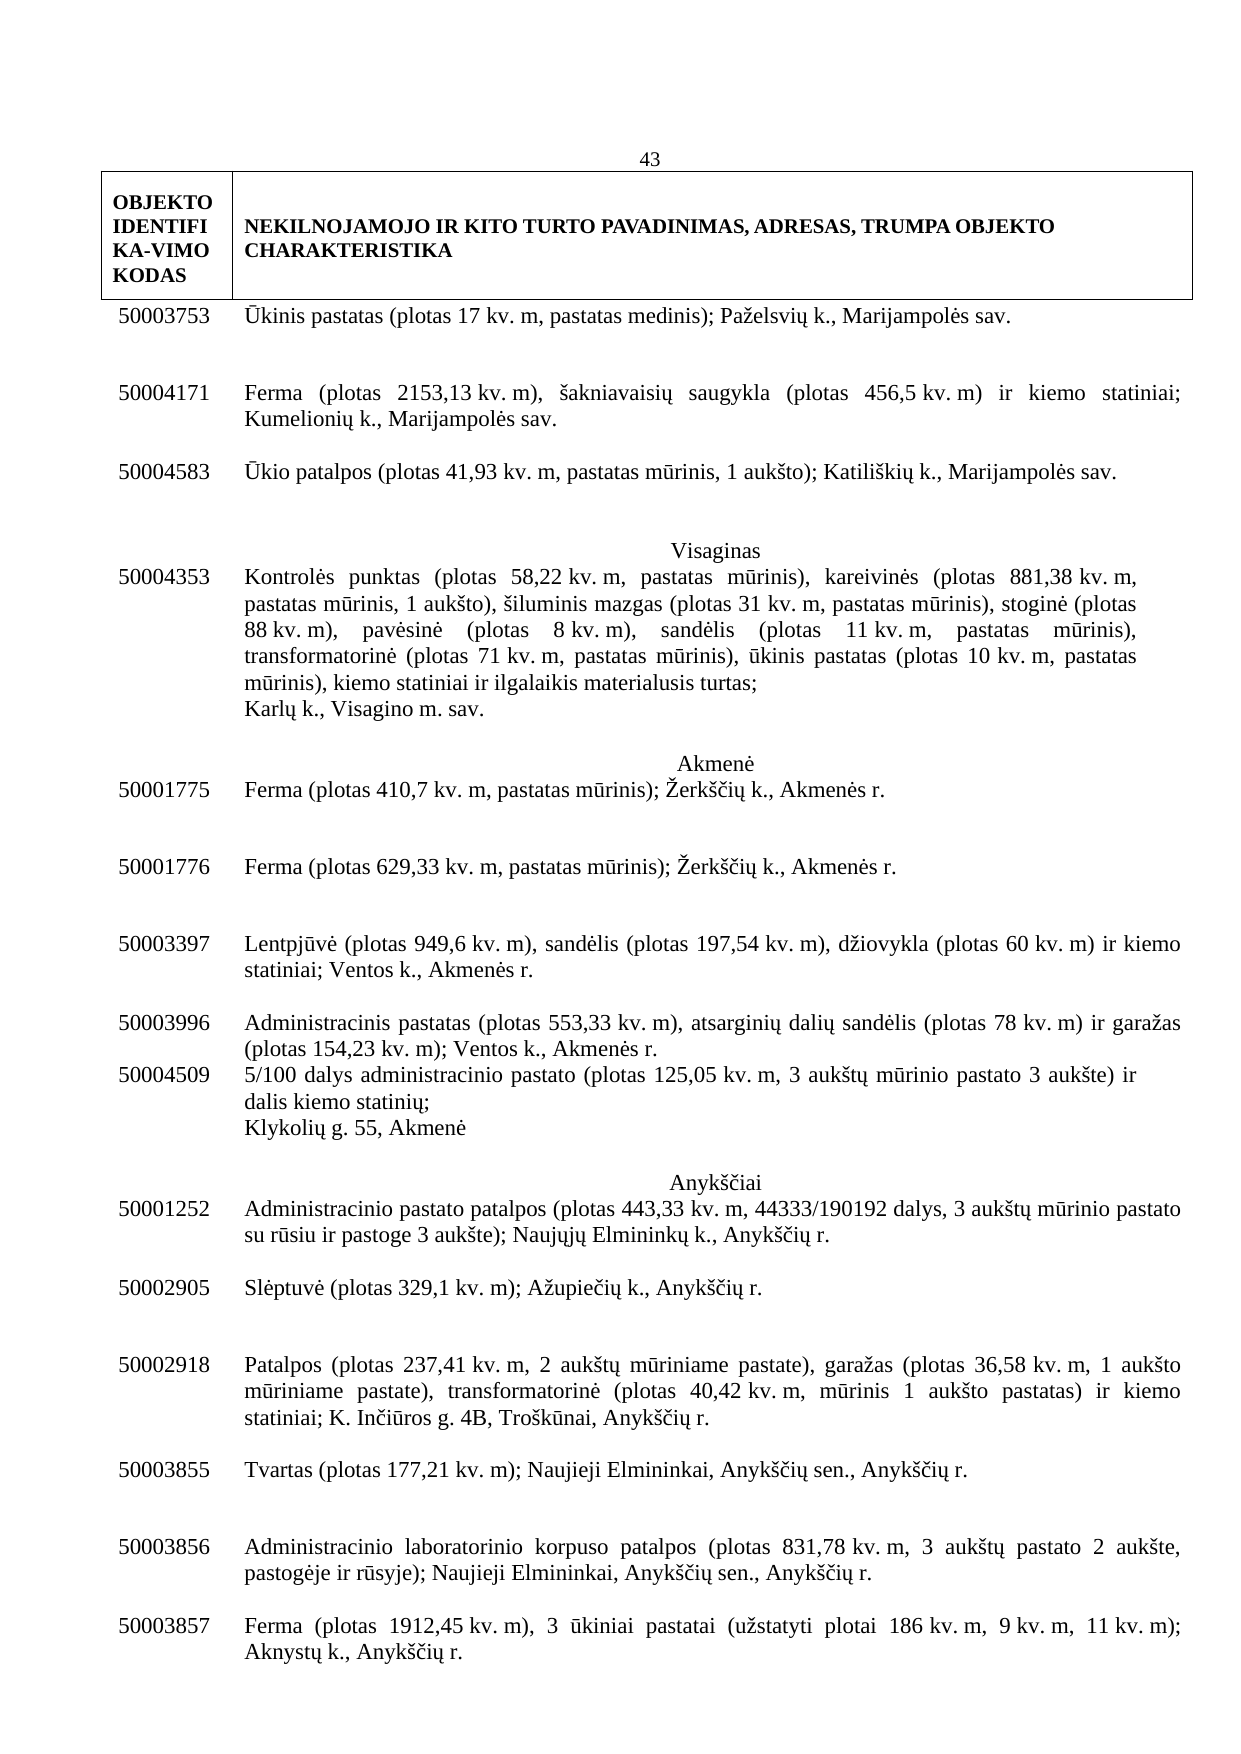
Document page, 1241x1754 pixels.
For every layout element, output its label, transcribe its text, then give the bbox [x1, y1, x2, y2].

table_cell Ūkinis pastatas (plotas 17 kv. m, pastatas medinis); Paželsvių k., Marijampolės sav. [233, 303, 1192, 353]
table_cell [1193, 379, 1198, 432]
table_cell Ferma (plotas 1912,45 kv. m), 3 ūkiniai pastatai (užstatyti plotai 186 kv. m, 9 kv. m, 11 kv. m); Aknystų k., Anykščių r. [233, 1612, 1192, 1665]
table_cell [1193, 1195, 1198, 1248]
table_cell [101, 750, 233, 776]
table_cell Ferma (plotas 629,33 kv. m, pastatas mūrinis); Žerkščių k., Akmenės r. [233, 853, 1192, 903]
table_cell 50001252 [101, 1195, 233, 1248]
table_cell Ūkio patalpos (plotas 41,93 kv. m, pastatas mūrinis, 1 aukšto); Katiliškių k., Marijampolės sav. [233, 458, 1192, 508]
table_cell [101, 537, 233, 563]
table_cell [101, 827, 1198, 853]
table_cell [101, 721, 1198, 748]
table_cell 50004353 [101, 563, 233, 721]
table_cell Slėptuvė (plotas 329,1 kv. m); Ažupiečių k., Anykščių r. [233, 1274, 1192, 1324]
table_cell 50002905 [101, 1274, 233, 1324]
table_cell [101, 1430, 1198, 1456]
table_cell [1193, 776, 1198, 827]
table_cell [101, 1586, 1198, 1612]
table_cell [101, 1140, 1198, 1167]
table_cell [1193, 1009, 1198, 1061]
table_cell [101, 1248, 1198, 1274]
table_cell [1193, 563, 1198, 721]
table_cell 50003996 [101, 1009, 233, 1061]
table_cell Ferma (plotas 410,7 kv. m, pastatas mūrinis); Žerkščių k., Akmenės r. [233, 776, 1192, 827]
table_cell [101, 353, 1198, 379]
table_cell Lentpjūvė (plotas 949,6 kv. m), sandėlis (plotas 197,54 kv. m), džiovykla (plotas 60 kv. m) ir kiemo statiniai; Ventos k., Akmenės r. [233, 930, 1192, 982]
table_cell Administracinis pastatas (plotas 553,33 kv. m), atsarginių dalių sandėlis (plotas 78 kv. m) ir garažas (plotas 154,23 kv. m); Ventos k., Akmenės r. [233, 1009, 1192, 1061]
table_cell [101, 1325, 1198, 1351]
table_cell Akmenė [233, 750, 1198, 776]
table_cell 50004509 [101, 1061, 233, 1140]
table_cell 50004171 [101, 379, 233, 432]
table_cell [101, 1665, 1198, 1691]
table_cell [1193, 1612, 1198, 1665]
table_cell [101, 1507, 1198, 1533]
table_cell 5/100 dalys administracinio pastato (plotas 125,05 kv. m, 3 aukštų mūrinio pastato 3 aukšte) ir dalis kiemo statinių; Klykolių g. 55, Akmenė [233, 1061, 1148, 1140]
table_cell 50004583 [101, 458, 233, 508]
table_cell [101, 1169, 233, 1195]
table_cell Anykščiai [233, 1169, 1198, 1195]
table_cell [101, 982, 1198, 1009]
table_cell [101, 432, 1198, 458]
table_cell [1193, 1061, 1198, 1140]
table_cell [1193, 1351, 1198, 1430]
table_cell [101, 903, 1198, 929]
table_cell [1148, 563, 1192, 721]
table_cell 50003753 [101, 303, 233, 353]
table_cell Ferma (plotas 2153,13 kv. m), šakniavaisių saugykla (plotas 456,5 kv. m) ir kiemo statiniai; Kumelionių k., Marijampolės sav. [233, 379, 1192, 432]
table_cell Tvartas (plotas 177,21 kv. m); Naujieji Elmininkai, Anykščių sen., Anykščių r. [233, 1456, 1192, 1507]
table_cell [1193, 303, 1198, 353]
table_cell [1193, 853, 1198, 903]
table_cell 50001775 [101, 776, 233, 827]
table_cell Kontrolės punktas (plotas 58,22 kv. m, pastatas mūrinis), kareivinės (plotas 881,38 kv. m, pastatas mūrinis, 1 aukšto), šiluminis mazgas (plotas 31 kv. m, pastatas mūrinis), stoginė (plotas 88 kv. m), pavėsinė (plotas 8 kv. m), sandėlis (plotas 11 kv. m, pastatas mūrinis), transformatorinė (plotas 71 kv. m, pastatas mūrinis), ūkinis pastatas (plotas 10 kv. m, pastatas mūrinis), kiemo statiniai ir ilgalaikis materialusis turtas; Karlų k., Visagino m. sav. [233, 563, 1148, 721]
table_cell 50001776 [101, 853, 233, 903]
table_cell [1148, 1061, 1192, 1140]
table_cell 50002918 [101, 1351, 233, 1430]
table_cell [1193, 458, 1198, 508]
table_cell 50003856 [101, 1533, 233, 1586]
table_cell [1193, 1274, 1198, 1324]
table_cell 50003397 [101, 930, 233, 982]
table_cell [1193, 930, 1198, 982]
table_cell [1193, 1533, 1198, 1586]
table_cell Visaginas [233, 537, 1198, 563]
table_cell 50003857 [101, 1612, 233, 1665]
table_cell [1193, 1456, 1198, 1507]
table_cell 50003855 [101, 1456, 233, 1507]
table_cell Patalpos (plotas 237,41 kv. m, 2 aukštų mūriniame pastate), garažas (plotas 36,58 kv. m, 1 aukšto mūriniame pastate), transformatorinė (plotas 40,42 kv. m, mūrinis 1 aukšto pastatas) ir kiemo statiniai; K. Inčiūros g. 4B, Troškūnai, Anykščių r. [233, 1351, 1192, 1430]
table_cell Administracinio pastato patalpos (plotas 443,33 kv. m, 44333/190192 dalys, 3 aukštų mūrinio pastato su rūsiu ir pastoge 3 aukšte); Naujųjų Elmininkų k., Anykščių r. [233, 1195, 1192, 1248]
table_cell Administracinio laboratorinio korpuso patalpos (plotas 831,78 kv. m, 3 aukštų pastato 2 aukšte, pastogėje ir rūsyje); Naujieji Elmininkai, Anykščių sen., Anykščių r. [233, 1533, 1192, 1586]
table_cell [101, 509, 1198, 535]
